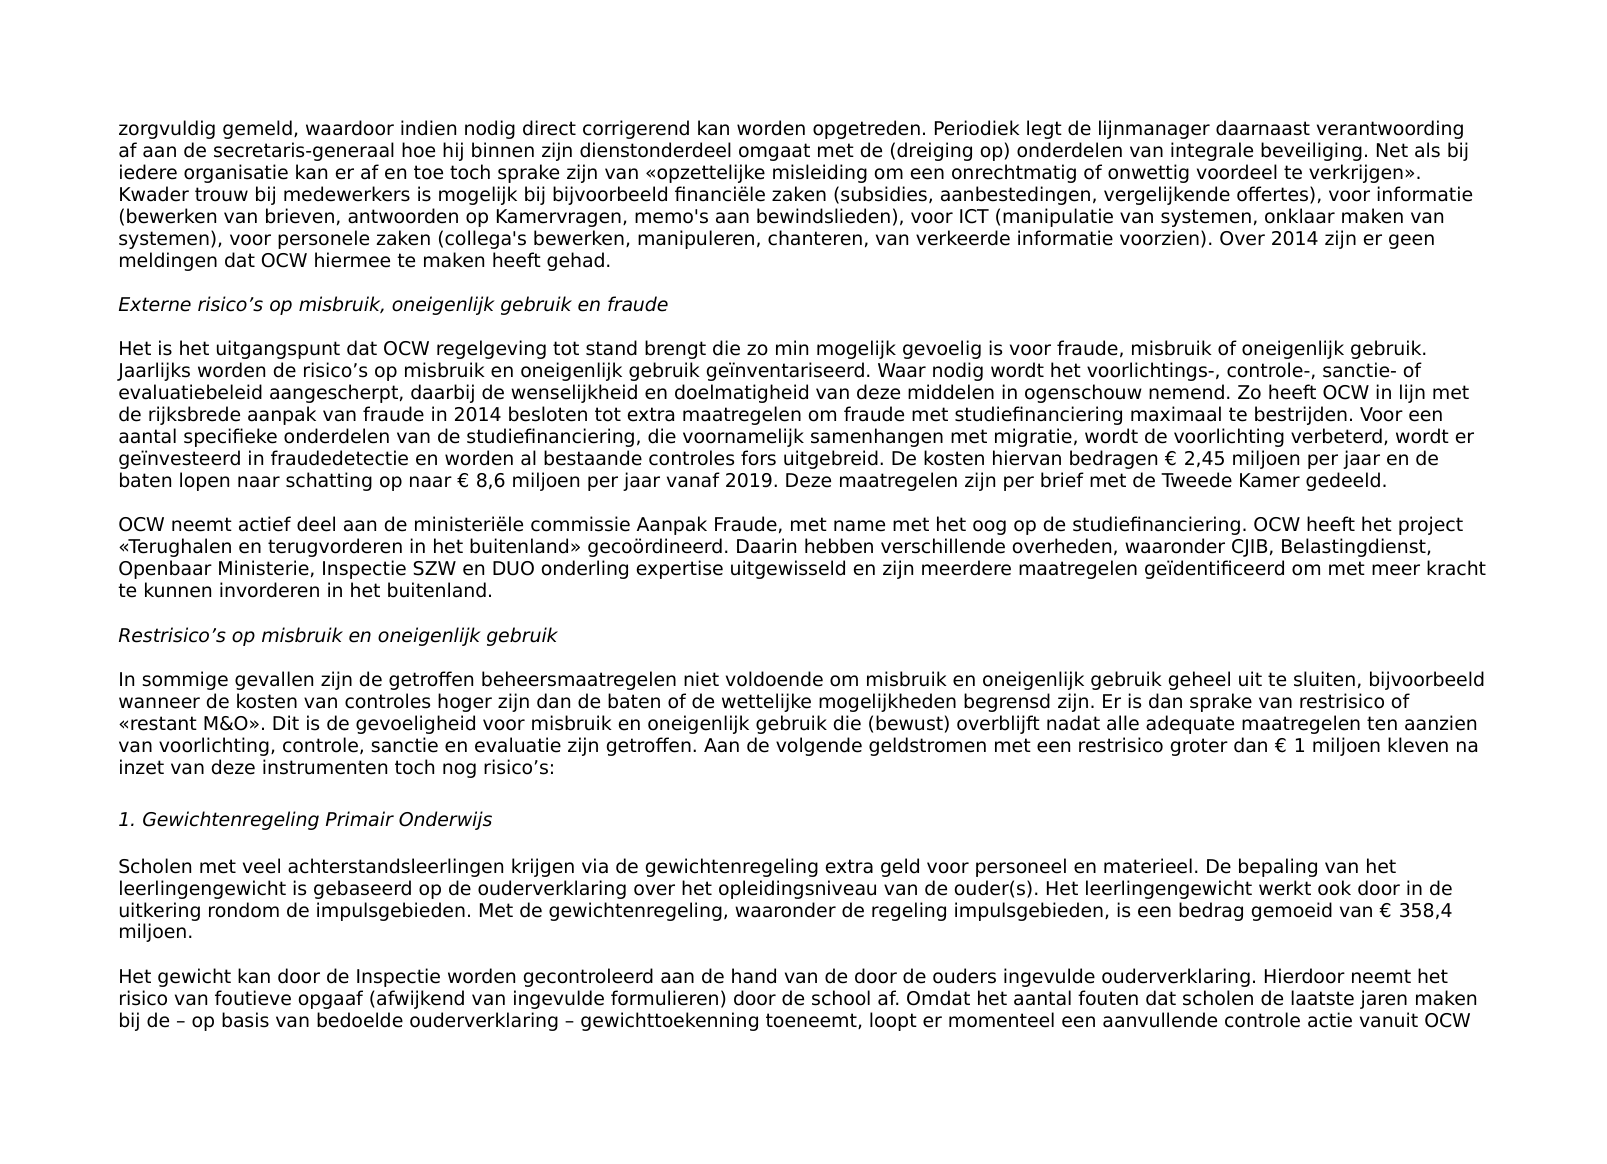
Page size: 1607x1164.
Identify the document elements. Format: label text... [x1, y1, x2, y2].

text zorgvuldig gemeld, waardoor indien nodig direct corrigerend kan worden opgetreden. Periodiek legt de lijnmanager daarnaast verantwoording af aan de secretaris-generaal hoe hij binnen zijn dienstonderdeel omgaat met de (dreiging op) onderdelen van integrale beveiliging. Net als bij iedere organisatie kan er af en toe toch sprake zijn van «opzettelijke misleiding om een onrechtmatig of onwettig voordeel te verkrijgen». Kwader trouw bij medewerkers is mogelijk bij bijvoorbeeld financiële zaken (subsidies, aanbestedingen, vergelijkende offertes), voor informatie (bewerken van brieven, antwoorden op Kamervragen, memo's aan bewindslieden), voor ICT (manipulatie van systemen, onklaar maken van systemen), voor personele zaken (collega's bewerken, manipuleren, chanteren, van verkeerde informatie voorzien). Over 2014 zijn er geen meldingen dat OCW hiermee te maken heeft gehad. [118, 118, 1488, 272]
subtitle Restrisico’s op misbruik en oneigenlijk gebruik [118, 624, 1488, 646]
text Het gewicht kan door de Inspectie worden gecontroleerd aan de hand van de door de ouders ingevulde ouderverklaring. Hierdoor neemt het risico van foutieve opgaaf (afwijkend van ingevulde formulieren) door de school af. Omdat het aantal fouten dat scholen de laatste jaren maken bij de – op basis van bedoelde ouderverklaring – gewichttoekenning toeneemt, loopt er momenteel een aanvullende controle actie vanuit OCW [118, 966, 1488, 1032]
text Scholen met veel achterstandsleerlingen krijgen via de gewichtenregeling extra geld voor personeel en materieel. De bepaling van het leerlingengewicht is gebaseerd op de ouderverklaring over het opleidingsniveau van de ouder(s). Het leerlingengewicht werkt ook door in de uitkering rondom de impulsgebieden. Met de gewichtenregeling, waaronder de regeling impulsgebieden, is een bedrag gemoeid van € 358,4 miljoen. [118, 856, 1488, 943]
text OCW neemt actief deel aan de ministeriële commissie Aanpak Fraude, met name met het oog op de studiefinanciering. OCW heeft het project «Terughalen en terugvorderen in het buitenland» gecoördineerd. Daarin hebben verschillende overheden, waaronder CJIB, Belastingdienst, Openbaar Ministerie, Inspectie SZW en DUO onderling expertise uitgewisseld en zijn meerdere maatregelen geïdentificeerd om met meer kracht te kunnen invorderen in het buitenland. [118, 514, 1488, 602]
subtitle Externe risico’s op misbruik, oneigenlijk gebruik en fraude [118, 294, 1488, 316]
text Het is het uitgangspunt dat OCW regelgeving tot stand brengt die zo min mogelijk gevoelig is voor fraude, misbruik of oneigenlijk gebruik. Jaarlijks worden de risico’s op misbruik en oneigenlijk gebruik geïnventariseerd. Waar nodig wordt het voorlichtings-, controle-, sanctie- of evaluatiebeleid aangescherpt, daarbij de wenselijkheid en doelmatigheid van deze middelen in ogenschouw nemend. Zo heeft OCW in lijn met de rijksbrede aanpak van fraude in 2014 besloten tot extra maatregelen om fraude met studiefinanciering maximaal te bestrijden. Voor een aantal specifieke onderdelen van de studiefinanciering, die voornamelijk samenhangen met migratie, wordt de voorlichting verbeterd, wordt er geïnvesteerd in fraudedetectie en worden al bestaande controles fors uitgebreid. De kosten hiervan bedragen € 2,45 miljoen per jaar en de baten lopen naar schatting op naar € 8,6 miljoen per jaar vanaf 2019. Deze maatregelen zijn per brief met de Tweede Kamer gedeeld. [118, 338, 1488, 492]
subtitle 1. Gewichtenregeling Primair Onderwijs [118, 808, 1488, 831]
text In sommige gevallen zijn de getroffen beheersmaatregelen niet voldoende om misbruik en oneigenlijk gebruik geheel uit te sluiten, bijvoorbeeld wanneer de kosten van controles hoger zijn dan de baten of de wettelijke mogelijkheden begrensd zijn. Er is dan sprake van restrisico of «restant M&O». Dit is de gevoeligheid voor misbruik en oneigenlijk gebruik die (bewust) overblijft nadat alle adequate maatregelen ten aanzien van voorlichting, controle, sanctie en evaluatie zijn getroffen. Aan de volgende geldstromen met een restrisico groter dan € 1 miljoen kleven na inzet van deze instrumenten toch nog risico’s: [118, 669, 1488, 778]
